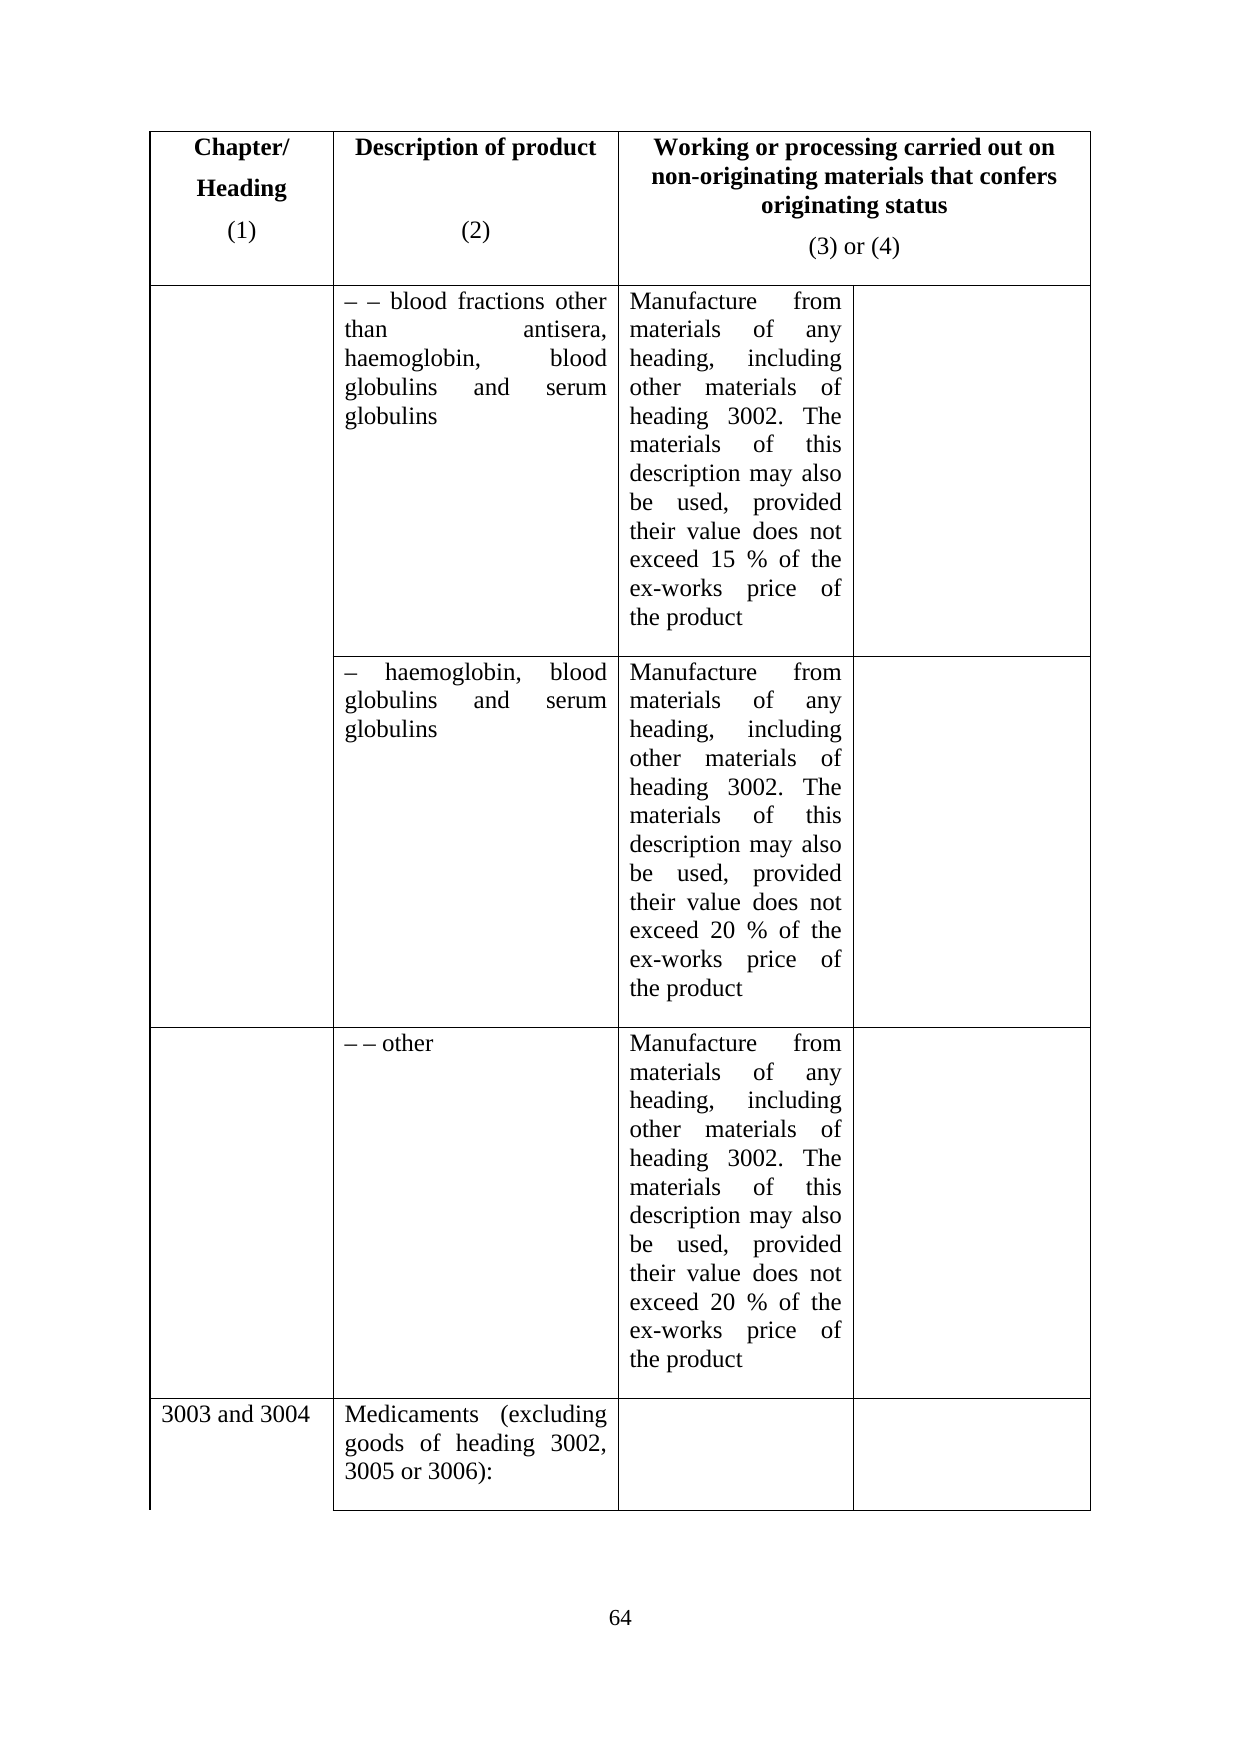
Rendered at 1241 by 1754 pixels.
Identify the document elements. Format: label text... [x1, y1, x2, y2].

table_cell [854, 1399, 1090, 1510]
table_header Chapter/ Heading (1) [151, 132, 333, 285]
table_header Description of product (2) [334, 132, 618, 285]
table_cell 3003 and 3004 [151, 1399, 333, 1510]
table_cell [854, 657, 1090, 1027]
table_cell Manufacture from materials of any heading, including other materials of heading 3002. The materials of this description may also be used, provided their value does not exceed 15 % of the ex-works price of the product [619, 286, 853, 656]
table_cell – – blood fractions other than antisera, haemoglobin, blood globulins and serum globulins [334, 286, 618, 656]
table_cell Manufacture from materials of any heading, including other materials of heading 3002. The materials of this description may also be used, provided their value does not exceed 20 % of the ex-works price of the product [619, 657, 853, 1027]
table_header Working or processing carried out on non-originating materials that confers originating status (3) or (4) [619, 132, 1090, 285]
table_cell [619, 1399, 853, 1510]
table_cell Medicaments (excluding goods of heading 3002, 3005 or 3006): [334, 1399, 618, 1510]
table_cell Manufacture from materials of any heading, including other materials of heading 3002. The materials of this description may also be used, provided their value does not exceed 20 % of the ex-works price of the product [619, 1028, 853, 1398]
table_cell – – other [334, 1028, 618, 1398]
table_cell [151, 286, 333, 656]
table_cell [151, 1028, 333, 1398]
table_cell [151, 656, 333, 1027]
table_cell [854, 286, 1090, 656]
table_cell [854, 1028, 1090, 1398]
table_cell – haemoglobin, blood globulins and serum globulins [334, 657, 618, 1027]
